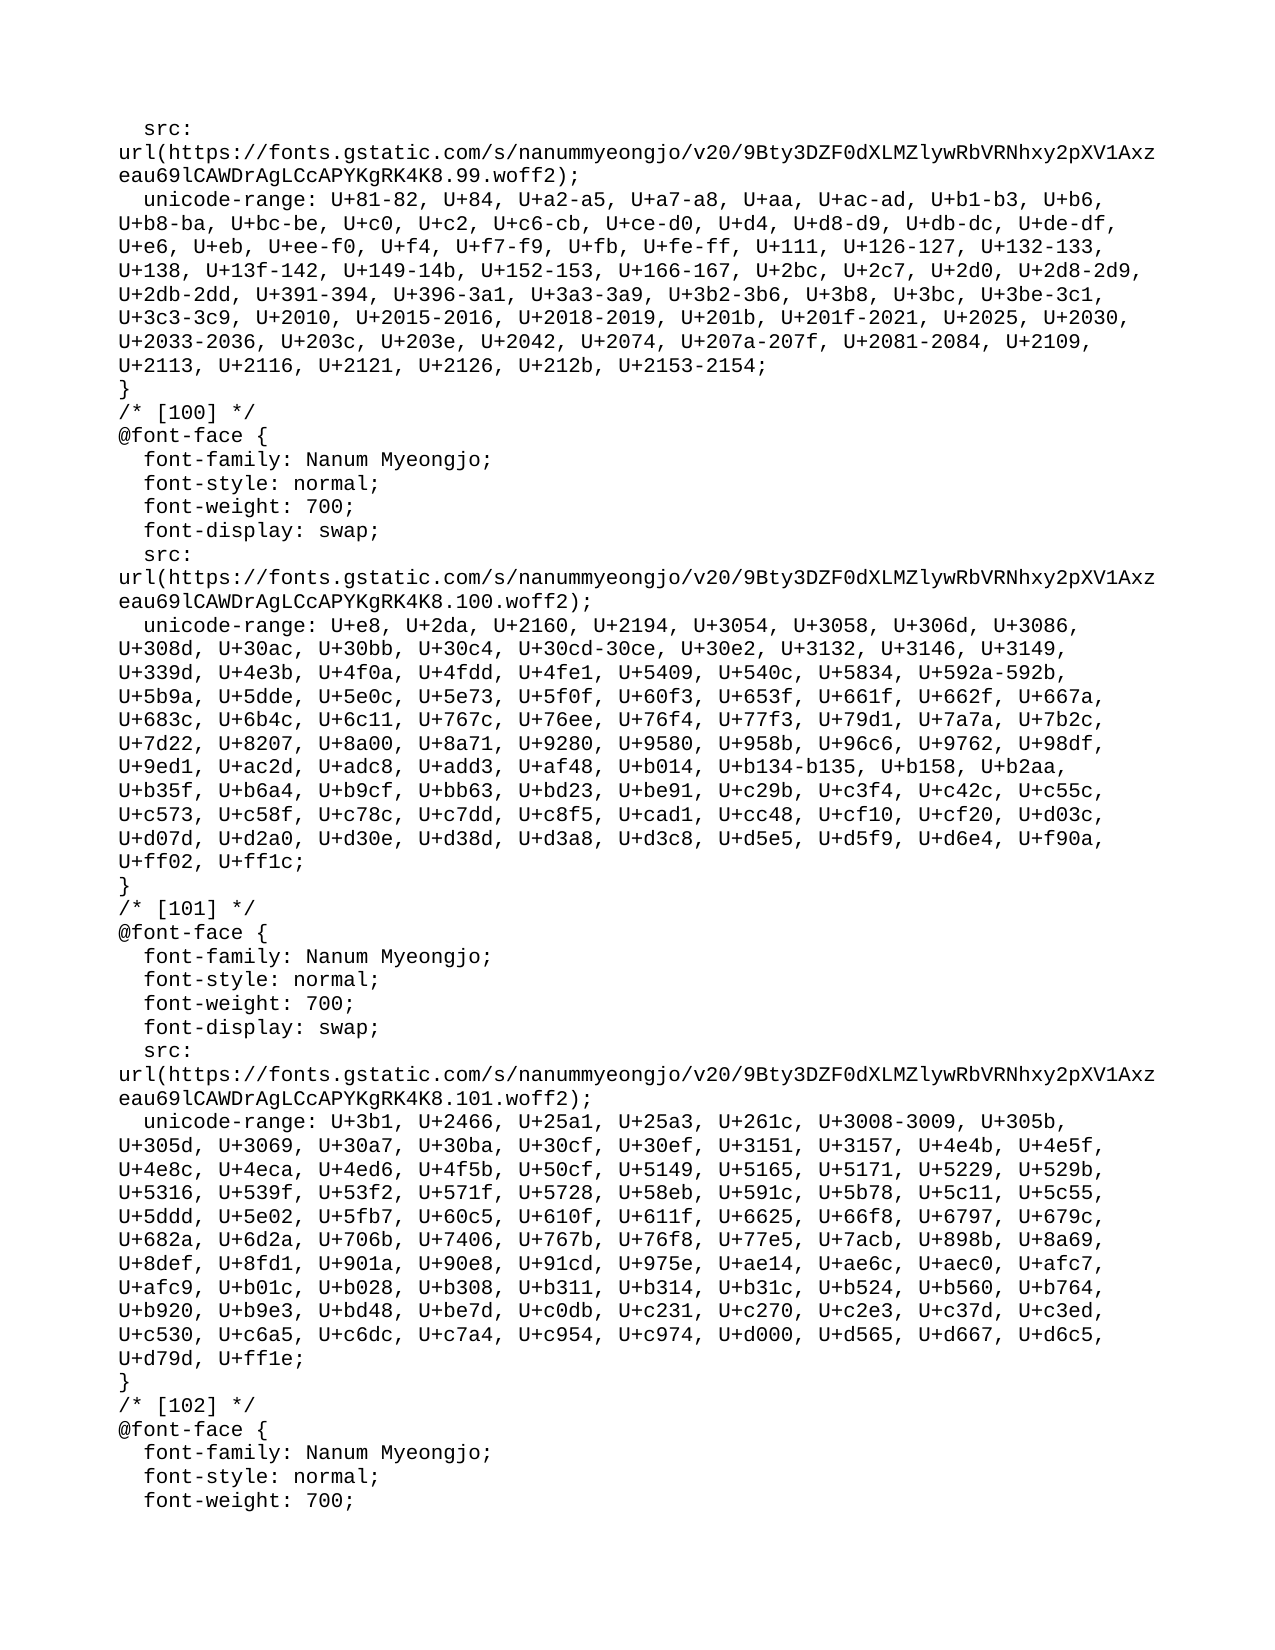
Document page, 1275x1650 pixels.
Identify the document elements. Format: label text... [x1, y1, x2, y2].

text font-family: Nanum Myeongjo; [118, 1442, 1157, 1466]
text font-style: normal; [118, 1466, 1157, 1489]
text font-weight: 700; [118, 1489, 1157, 1513]
text font-family: Nanum Myeongjo; [118, 449, 1157, 473]
text unicode-range: U+e8, U+2da, U+2160, U+2194, U+3054, U+3058, U+306d, U+3086, U+308d, U+30ac, U+30bb, U+30c4, U+30cd-30ce, U+30e2, U+3132, U+3146, U+3149, U+339d, U+4e3b, U+4f0a, U+4fdd, U+4fe1, U+5409, U+540c, U+5834, U+592a-592b, U+5b9a, U+5dde, U+5e0c, U+5e73, U+5f0f, U+60f3, U+653f, U+661f, U+662f, U+667a, U+683c, U+6b4c, U+6c11, U+767c, U+76ee, U+76f4, U+77f3, U+79d1, U+7a7a, U+7b2c, U+7d22, U+8207, U+8a00, U+8a71, U+9280, U+9580, U+958b, U+96c6, U+9762, U+98df, U+9ed1, U+ac2d, U+adc8, U+add3, U+af48, U+b014, U+b134-b135, U+b158, U+b2aa, U+b35f, U+b6a4, U+b9cf, U+bb63, U+bd23, U+be91, U+c29b, U+c3f4, U+c42c, U+c55c, U+c573, U+c58f, U+c78c, U+c7dd, U+c8f5, U+cad1, U+cc48, U+cf10, U+cf20, U+d03c, U+d07d, U+d2a0, U+d30e, U+d38d, U+d3a8, U+d3c8, U+d5e5, U+d5f9, U+d6e4, U+f90a, U+ff02, U+ff1c; [118, 615, 1157, 875]
text font-style: normal; [118, 969, 1157, 993]
text /* [101] */ [118, 898, 1157, 922]
text font-weight: 700; [118, 993, 1157, 1017]
text @font-face { [118, 922, 1157, 946]
text /* [100] */ [118, 402, 1157, 426]
text @font-face { [118, 426, 1157, 449]
text @font-face { [118, 1419, 1157, 1442]
text unicode-range: U+81-82, U+84, U+a2-a5, U+a7-a8, U+aa, U+ac-ad, U+b1-b3, U+b6, U+b8-ba, U+bc-be, U+c0, U+c2, U+c6-cb, U+ce-d0, U+d4, U+d8-d9, U+db-dc, U+de-df, U+e6, U+eb, U+ee-f0, U+f4, U+f7-f9, U+fb, U+fe-ff, U+111, U+126-127, U+132-133, U+138, U+13f-142, U+149-14b, U+152-153, U+166-167, U+2bc, U+2c7, U+2d0, U+2d8-2d9, U+2db-2dd, U+391-394, U+396-3a1, U+3a3-3a9, U+3b2-3b6, U+3b8, U+3bc, U+3be-3c1, U+3c3-3c9, U+2010, U+2015-2016, U+2018-2019, U+201b, U+201f-2021, U+2025, U+2030, U+2033-2036, U+203c, U+203e, U+2042, U+2074, U+207a-207f, U+2081-2084, U+2109, U+2113, U+2116, U+2121, U+2126, U+212b, U+2153-2154; [118, 189, 1157, 378]
text } [118, 875, 1157, 898]
text src: url(https://fonts.gstatic.com/s/nanummyeongjo/v20/9Bty3DZF0dXLMZlywRbVRNhxy2pXV1Axzeau69lCAWDrAgLCcAPYKgRK4K8.101.woff2); [118, 1040, 1157, 1111]
text font-display: swap; [118, 1017, 1157, 1040]
text font-family: Nanum Myeongjo; [118, 946, 1157, 969]
text font-weight: 700; [118, 496, 1157, 520]
text font-display: swap; [118, 520, 1157, 544]
text src: url(https://fonts.gstatic.com/s/nanummyeongjo/v20/9Bty3DZF0dXLMZlywRbVRNhxy2pXV1Axzeau69lCAWDrAgLCcAPYKgRK4K8.99.woff2); [118, 118, 1157, 189]
text font-style: normal; [118, 473, 1157, 496]
text src: url(https://fonts.gstatic.com/s/nanummyeongjo/v20/9Bty3DZF0dXLMZlywRbVRNhxy2pXV1Axzeau69lCAWDrAgLCcAPYKgRK4K8.100.woff2); [118, 544, 1157, 615]
text } [118, 1371, 1157, 1395]
text } [118, 378, 1157, 402]
text unicode-range: U+3b1, U+2466, U+25a1, U+25a3, U+261c, U+3008-3009, U+305b, U+305d, U+3069, U+30a7, U+30ba, U+30cf, U+30ef, U+3151, U+3157, U+4e4b, U+4e5f, U+4e8c, U+4eca, U+4ed6, U+4f5b, U+50cf, U+5149, U+5165, U+5171, U+5229, U+529b, U+5316, U+539f, U+53f2, U+571f, U+5728, U+58eb, U+591c, U+5b78, U+5c11, U+5c55, U+5ddd, U+5e02, U+5fb7, U+60c5, U+610f, U+611f, U+6625, U+66f8, U+6797, U+679c, U+682a, U+6d2a, U+706b, U+7406, U+767b, U+76f8, U+77e5, U+7acb, U+898b, U+8a69, U+8def, U+8fd1, U+901a, U+90e8, U+91cd, U+975e, U+ae14, U+ae6c, U+aec0, U+afc7, U+afc9, U+b01c, U+b028, U+b308, U+b311, U+b314, U+b31c, U+b524, U+b560, U+b764, U+b920, U+b9e3, U+bd48, U+be7d, U+c0db, U+c231, U+c270, U+c2e3, U+c37d, U+c3ed, U+c530, U+c6a5, U+c6dc, U+c7a4, U+c954, U+c974, U+d000, U+d565, U+d667, U+d6c5, U+d79d, U+ff1e; [118, 1111, 1157, 1371]
text /* [102] */ [118, 1395, 1157, 1419]
